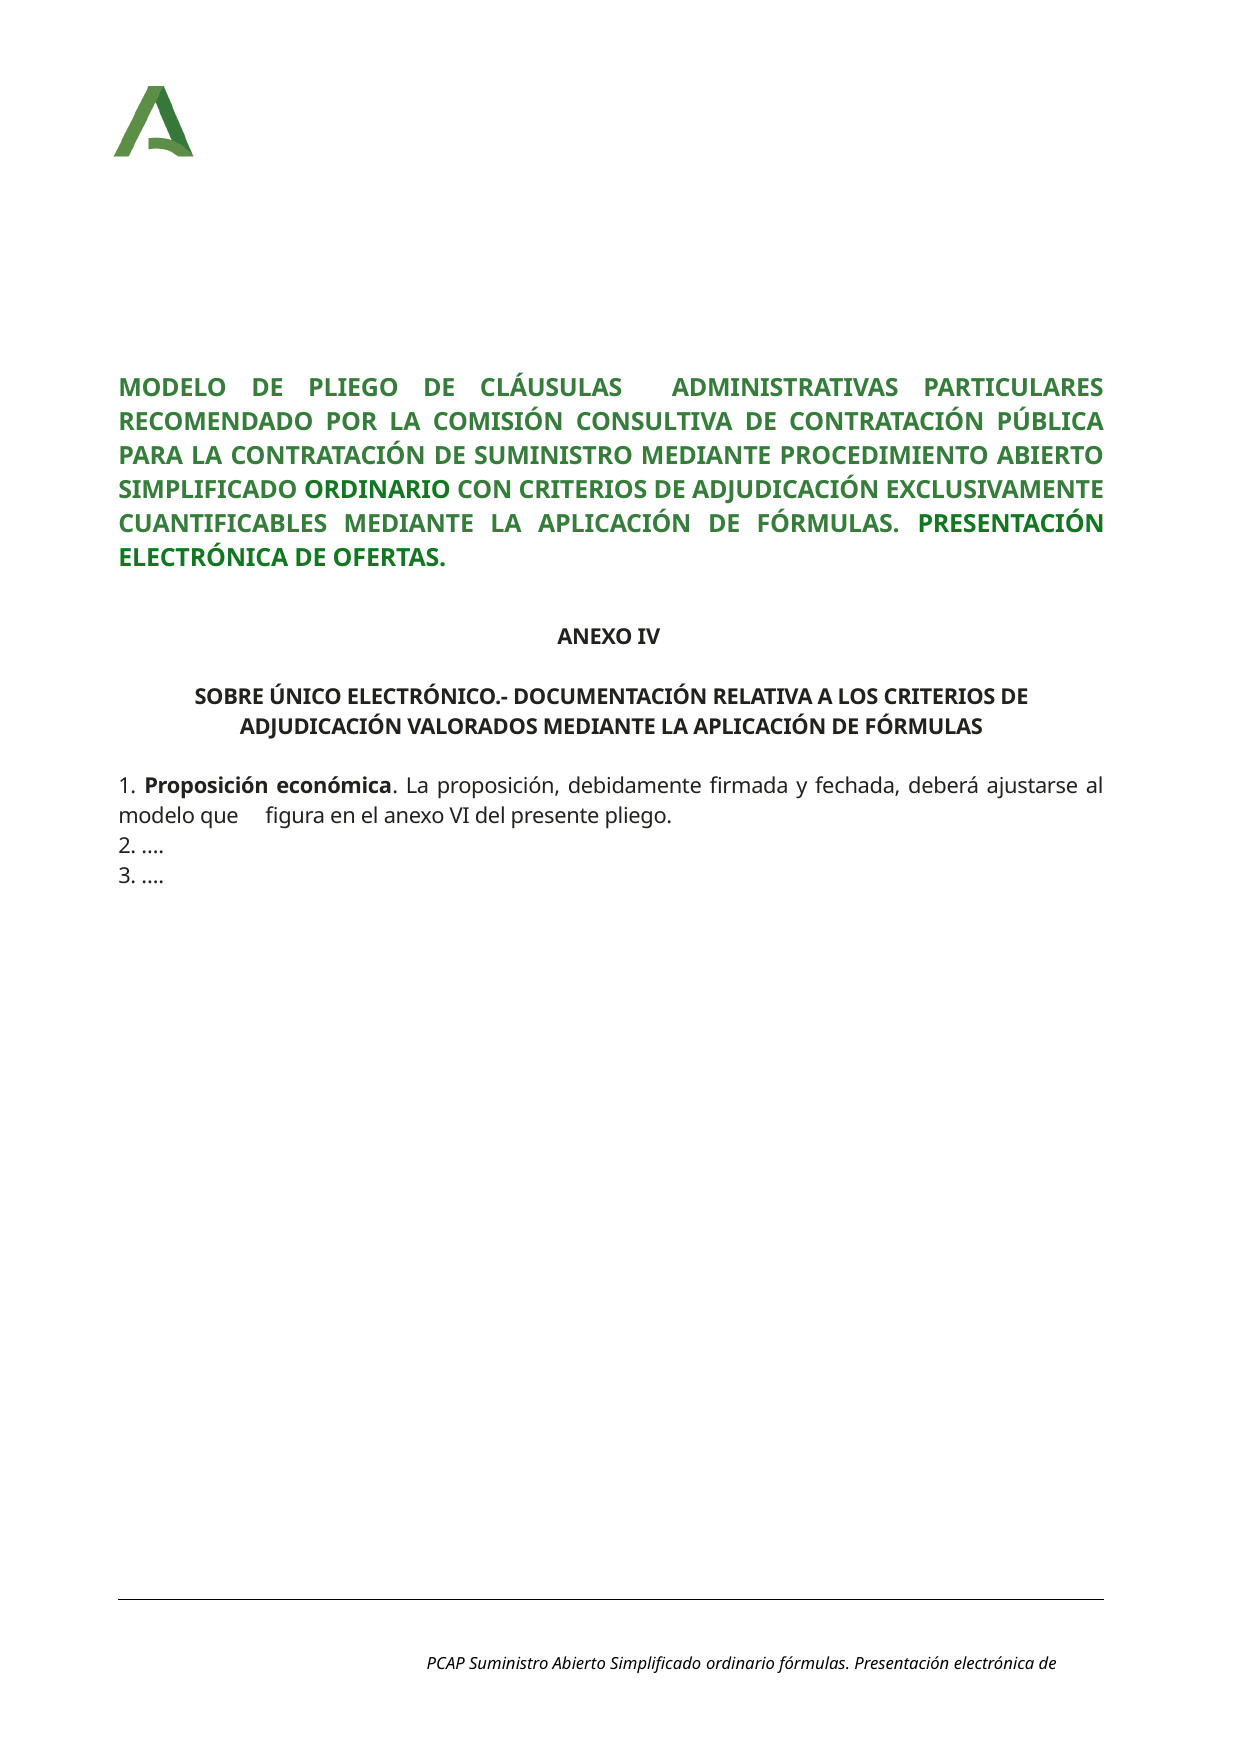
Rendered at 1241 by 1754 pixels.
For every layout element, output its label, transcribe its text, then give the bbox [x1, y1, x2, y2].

list MODELO DE PLIEGO DE CLÁUSULAS ADMINISTRATIVAS PARTICULARES RECOMENDADO POR LA COMISIÓN CONSULTIVA DE CONTRATACIÓN PÚBLICA PARA LA CONTRATACIÓN DE SUMINISTRO MEDIANTE PROCEDIMIENTO ABIERTO SIMPLIFICADO ORDINARIO CON CRITERIOS DE ADJUDICACIÓN EXCLUSIVAMENTE CUANTIFICABLES MEDIANTE LA APLICACIÓN DE FÓRMULAS. PRESENTACIÓN ELECTRÓNICA DE OFERTAS. [118, 369, 1104, 574]
text 2. …. [118, 830, 1104, 860]
text 3. …. [118, 860, 1104, 889]
text SOBRE ÚNICO ELECTRÓNICO.- DOCUMENTACIÓN RELATIVA A LOS CRITERIOS DE ADJUDICACIÓN VALORADOS MEDIANTE LA APLICACIÓN DE FÓRMULAS [118, 681, 1104, 741]
text 1. Proposición económica. La proposición, debidamente firmada y fechada, deberá ajustarse al modelo que figura en el anexo VI del presente pliego. [118, 770, 1104, 830]
picture [109, 81, 198, 161]
text ANEXO IV [118, 621, 1104, 651]
